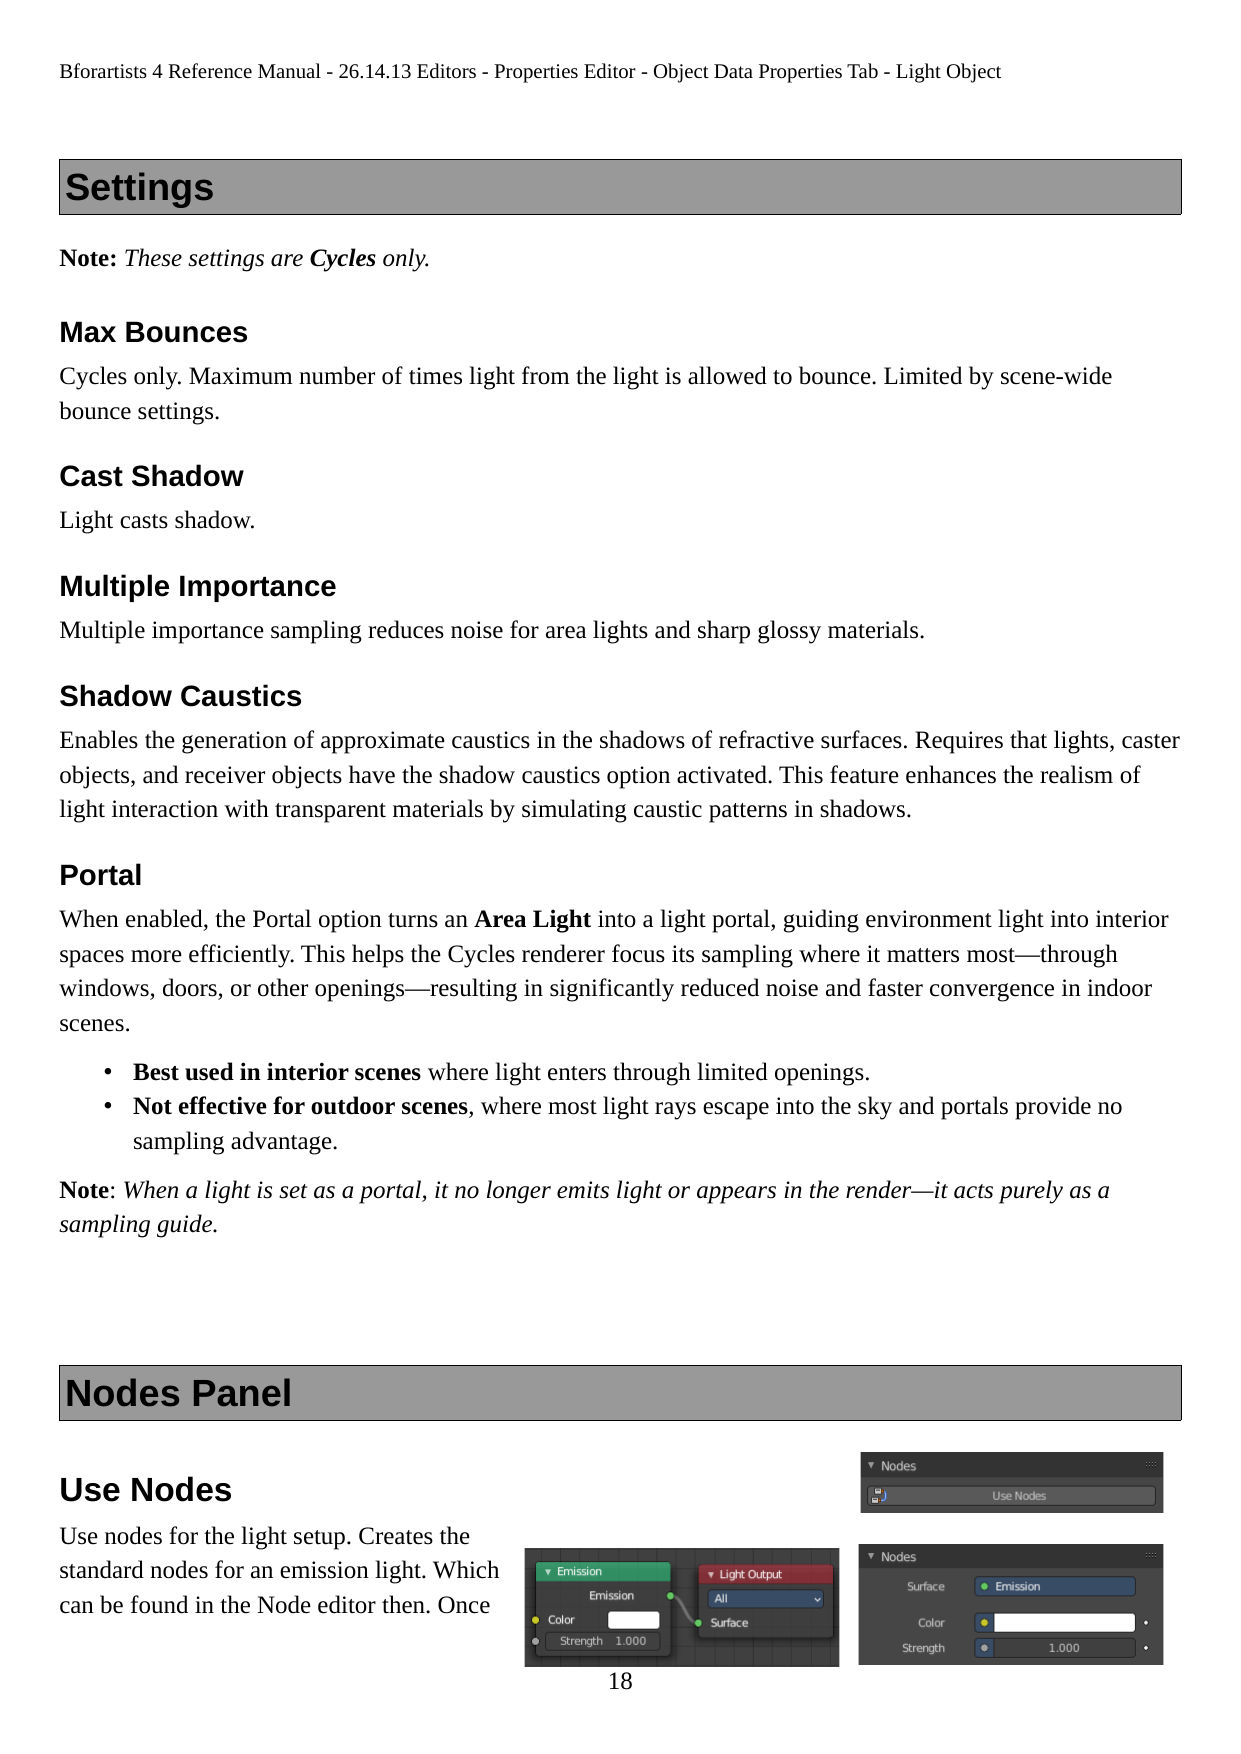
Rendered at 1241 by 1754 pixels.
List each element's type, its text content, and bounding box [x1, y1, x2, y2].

subtitle Portal [59, 858, 1181, 892]
text Light casts shadow. [59, 506, 1181, 534]
picture [524, 1548, 840, 1667]
text Note: When a light is set as a portal, it no longer emits light or appears in the render—it acts purely as a sampling guide. [59, 1175, 1181, 1238]
list Not effective for outdoor scenes, where most light rays escape into the sky and portals provide no sampling advantage. [103, 1091, 1181, 1154]
text Note: These settings are Cycles only. [59, 243, 1181, 272]
text When enabled, the Portal option turns an Area Light into a light portal, guiding environment light into interior spaces more efficiently. This helps the Cycles renderer focus its sampling where it matters most—through windows, doors, or other openings—resulting in significantly reduced noise and faster convergence in indoor scenes. [59, 904, 1181, 1036]
text Use nodes for the light setup. Creates the standard nodes for an emission light. Which can be found in the Node editor then. Once [59, 1521, 1181, 1619]
text Multiple importance sampling reduces noise for area lights and sharp glossy materials. [59, 616, 1181, 644]
table_header Settings [60, 160, 1181, 214]
table_header Nodes Panel [60, 1366, 1181, 1420]
list Best used in interior scenes where light enters through limited openings. [103, 1057, 1181, 1086]
text Cycles only. Maximum number of times light from the light is allowed to bounce. Limited by scene-wide bounce settings. [59, 361, 1181, 424]
subtitle Shadow Caustics [59, 679, 1181, 713]
picture [858, 1544, 1164, 1665]
subtitle Use Nodes [59, 1470, 860, 1508]
subtitle Max Bounces [59, 315, 1181, 349]
subtitle Cast Shadow [59, 459, 1181, 493]
subtitle [1164, 1470, 1181, 1508]
text Enables the generation of approximate caustics in the shadows of refractive surfaces. Requires that lights, caster objects, and receiver objects have the shadow caustics option activated. This feature enhances the realism of light interaction with transparent materials by simulating caustic patterns in shadows. [59, 725, 1181, 823]
subtitle Multiple Importance [59, 569, 1181, 603]
picture [860, 1452, 1164, 1513]
